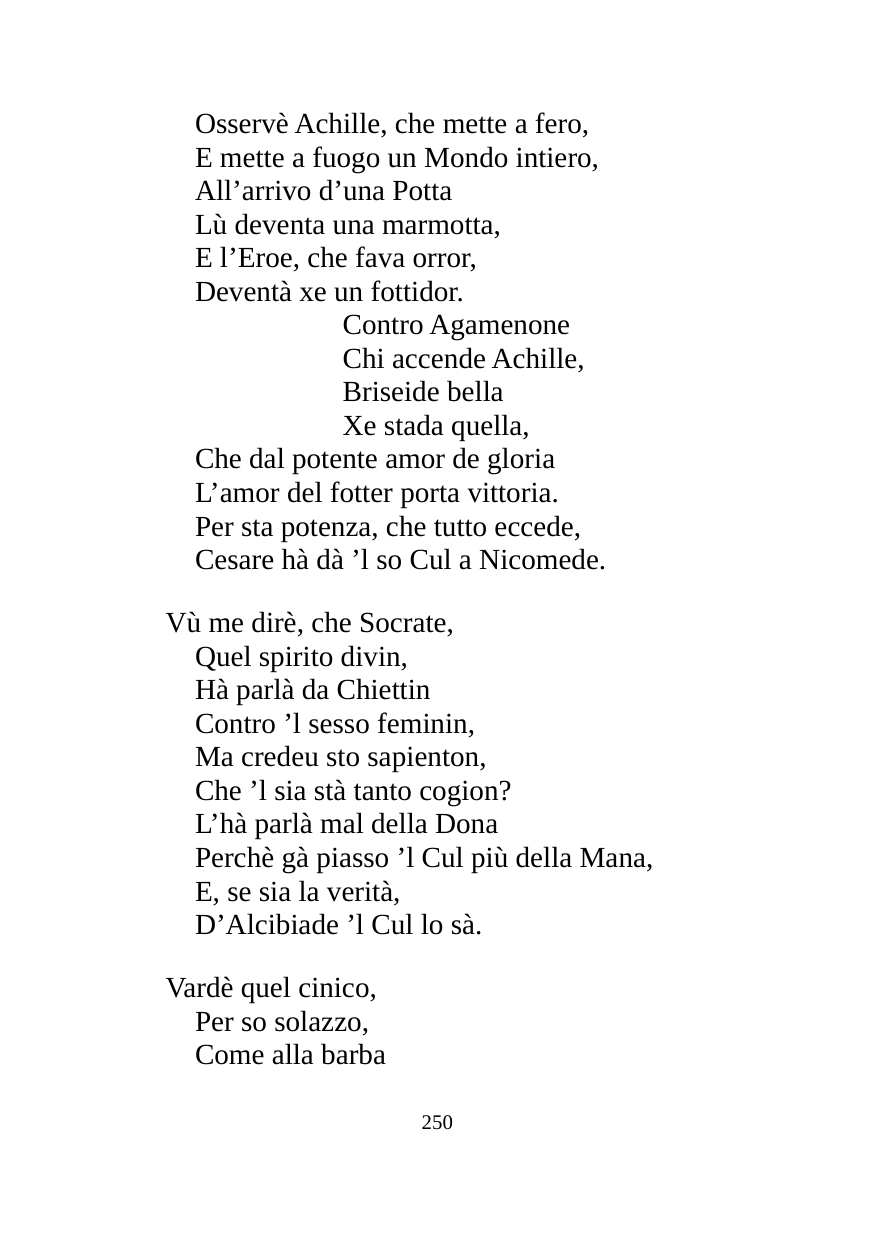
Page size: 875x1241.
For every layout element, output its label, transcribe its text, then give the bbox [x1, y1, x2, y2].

text Vardè quel cinico, Per so solazzo, Come alla barba [165, 970, 768, 1071]
text Vù me dirè, che Socrate, Quel spirito divin, Hà parlà da Chiettin Contro ’l sesso feminin, Ma credeu sto sapienton, Che ’l sia stà tanto cogion? L’hà parlà mal della Dona Perchè gà piasso ’l Cul più della Mana, E, se sia la verità, D’Alcibiade ’l Cul lo sà. [165, 605, 768, 941]
text Osservè Achille, che mette a fero, E mette a fuogo un Mondo intiero, All’arrivo d’una Potta Lù deventa una marmotta, E l’Eroe, che fava orror, Deventà xe un fottidor. Contro Agamenone Chi accende Achille, Briseide bella Xe stada quella, Che dal potente amor de gloria L’amor del fotter porta vittoria. Per sta potenza, che tutto eccede, Cesare hà dà ’l so Cul a Nicomede. [165, 106, 768, 576]
